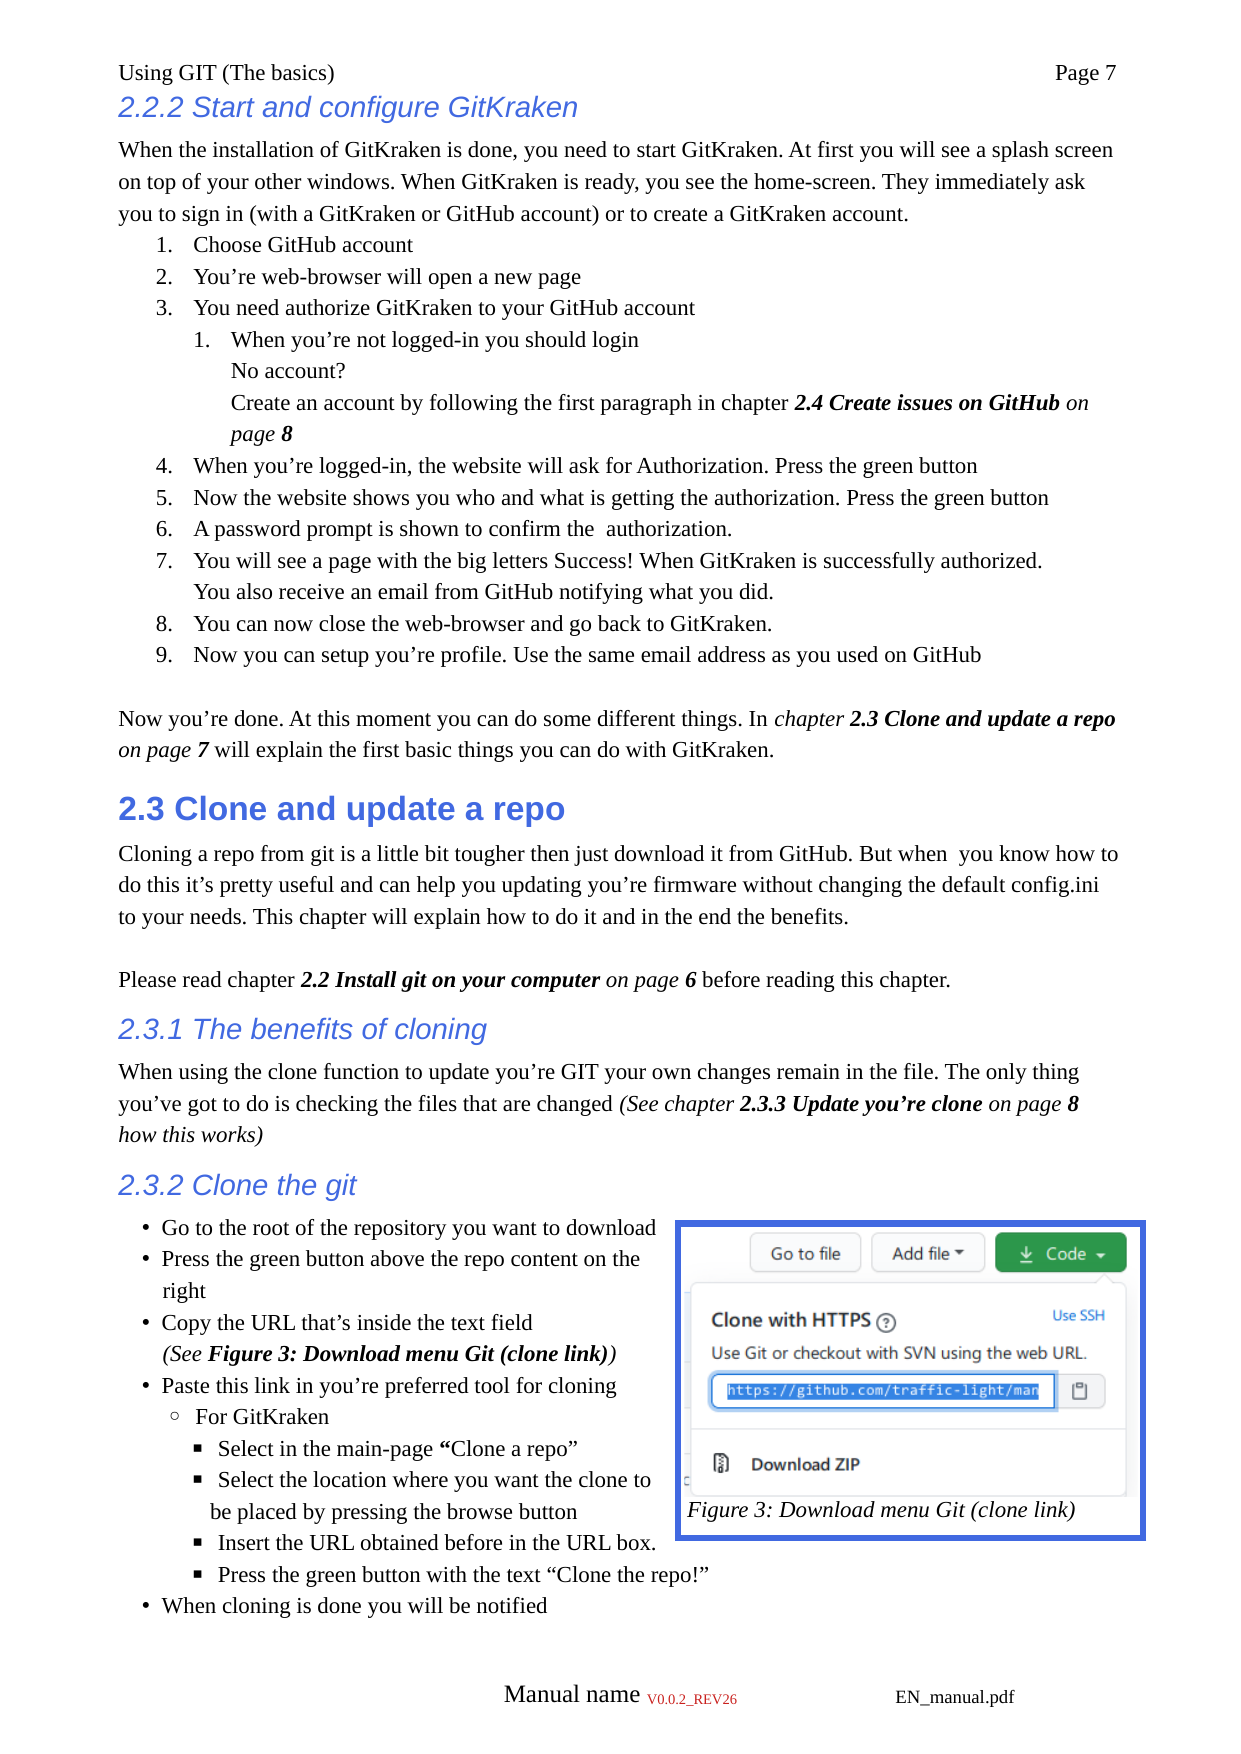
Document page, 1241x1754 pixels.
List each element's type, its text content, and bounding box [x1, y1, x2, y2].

text When the installation of GitKraken is done, you need to start GitKraken. At first you will see a splash screen on top of your other windows. When GitKraken is ready, you see the home-screen. They immediately ask you to sign in (with a GitKraken or GitHub account) or to create a GitKraken account. [118, 136, 1122, 226]
list Figure 3: Download menu Git (clone link) [684, 1497, 1137, 1526]
list Press the green button with the text “Clone the repo!” [189, 1561, 1122, 1587]
list Insert the URL obtained before in the URL box. [189, 1529, 1122, 1556]
subtitle Clone and update a repo [118, 788, 1122, 827]
list For GitKraken [165, 1403, 675, 1429]
list Select in the main-page “Clone a repo” [189, 1435, 675, 1461]
list Go to the root of the repository you want to download [142, 1214, 1122, 1240]
picture [684, 1227, 1138, 1497]
list When cloning is done you will be notified [142, 1593, 1122, 1619]
list Select the location where you want the clone to be placed by pressing the browse button [189, 1466, 675, 1524]
list When you’re not logged-in you should login No account? Create an account by following the first paragraph in chapter 1.4 Create issues on GitHub on page 8 [193, 326, 1122, 447]
list You can now close the web-browser and go back to GitKraken. [156, 610, 1122, 636]
list You will see a page with the big letters Success! When GitKraken is successfully authorized. You also receive an email from GitHub notifying what you did. [156, 547, 1122, 605]
list [681, 1493, 1140, 1528]
text Now you’re done. At this moment you can do some different things. In chapter 1.3 Clone and update a repo on page 7 will explain the first basic things you can do with GitKraken. [118, 704, 1122, 762]
list Press the green button above the repo content on the right [142, 1245, 675, 1303]
list Now the website shows you who and what is getting the authorization. Press the green button [156, 484, 1122, 510]
text When using the clone function to update you’re GIT your own changes remain in the file. The only thing you’ve got to do is checking the files that are changed (See chapter 1.3.3 Update you’re clone on page 8 how this works) [118, 1058, 1122, 1148]
subtitle The benefits of cloning [118, 1012, 1122, 1046]
list Now you can setup you’re profile. Use the same email address as you used on GitHub [156, 641, 1122, 668]
text Cloning a repo from git is a little bit tougher then just download it from GitHub. But when you know how to do this it’s pretty useful and can help you updating you’re firmware without changing the default config.ini to your needs. This chapter will explain how to do it and in the end the benefits. Please read chapter 1.2 Install git on your computer on page 6 before reading this chapter. [118, 840, 1122, 992]
list A password prompt is shown to confirm the authorization. [156, 515, 1122, 542]
list Paste this link in you’re preferred tool for cloning [142, 1372, 675, 1398]
list Choose GitHub account [156, 231, 1122, 257]
list Copy the URL that’s inside the text field (See Figure 3: Download menu Git (clone link)) [142, 1308, 675, 1366]
list You need authorize GitKraken to your GitHub account [156, 294, 1122, 321]
subtitle Clone the git [118, 1168, 1122, 1201]
list When you’re logged-in, the website will ask for Authorization. Press the green button [156, 452, 1122, 478]
subtitle Start and configure GitKraken [118, 90, 1122, 124]
list You’re web-browser will open a new page [156, 263, 1122, 289]
